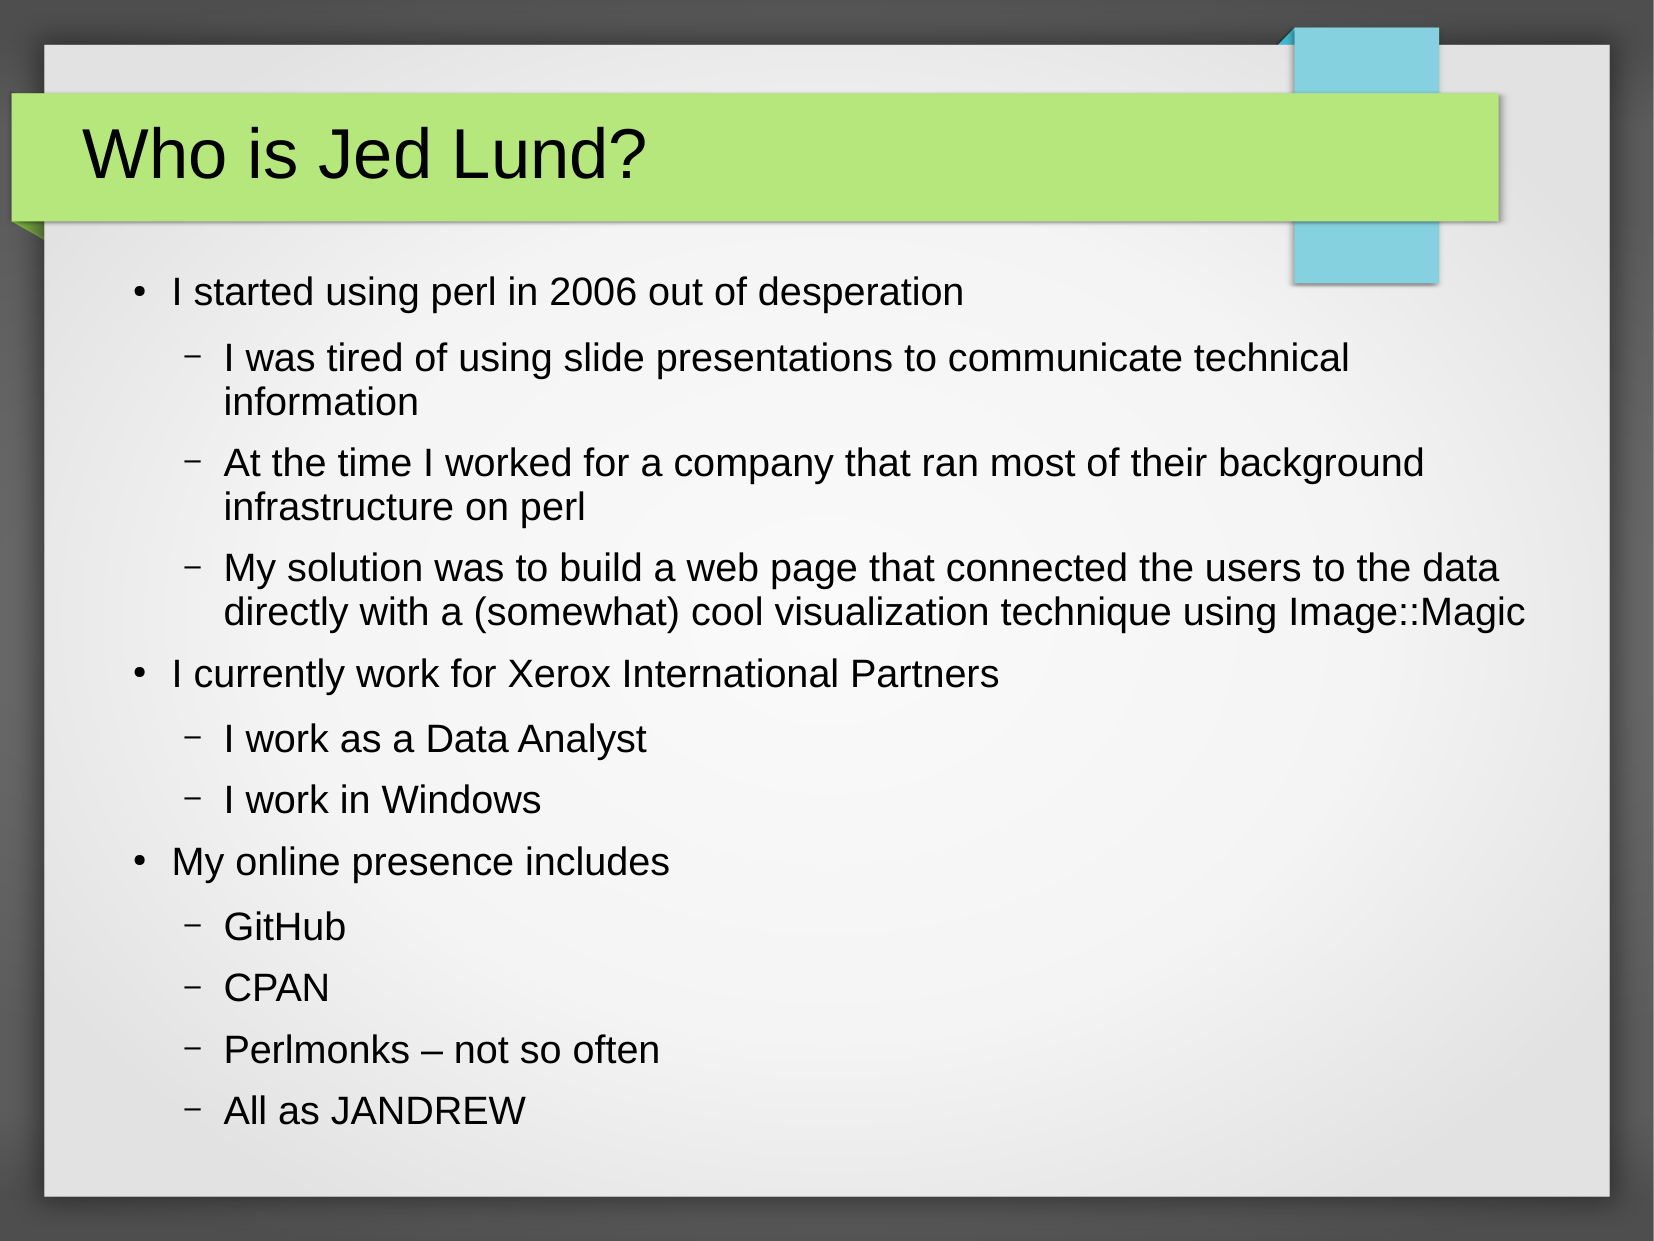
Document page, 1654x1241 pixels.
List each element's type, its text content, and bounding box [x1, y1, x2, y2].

title Who is Jed Lund? [82, 94, 1264, 213]
picture [0, 0, 1654, 1241]
list I started using perl in 2006 out of desperation I was tired of using slide presentations to communicate technical information At the time I worked for a company that ran most of their background infrastructure on perl My solution was to build a web page that connected the users to the data directly with a (somewhat) cool visualization technique using Image::Magic I currently work for Xerox International Partners I work as a Data Analyst I work in Windows My online presence includes GitHub CPAN Perlmonks – not so often All as JANDREW [120, 270, 1531, 1171]
